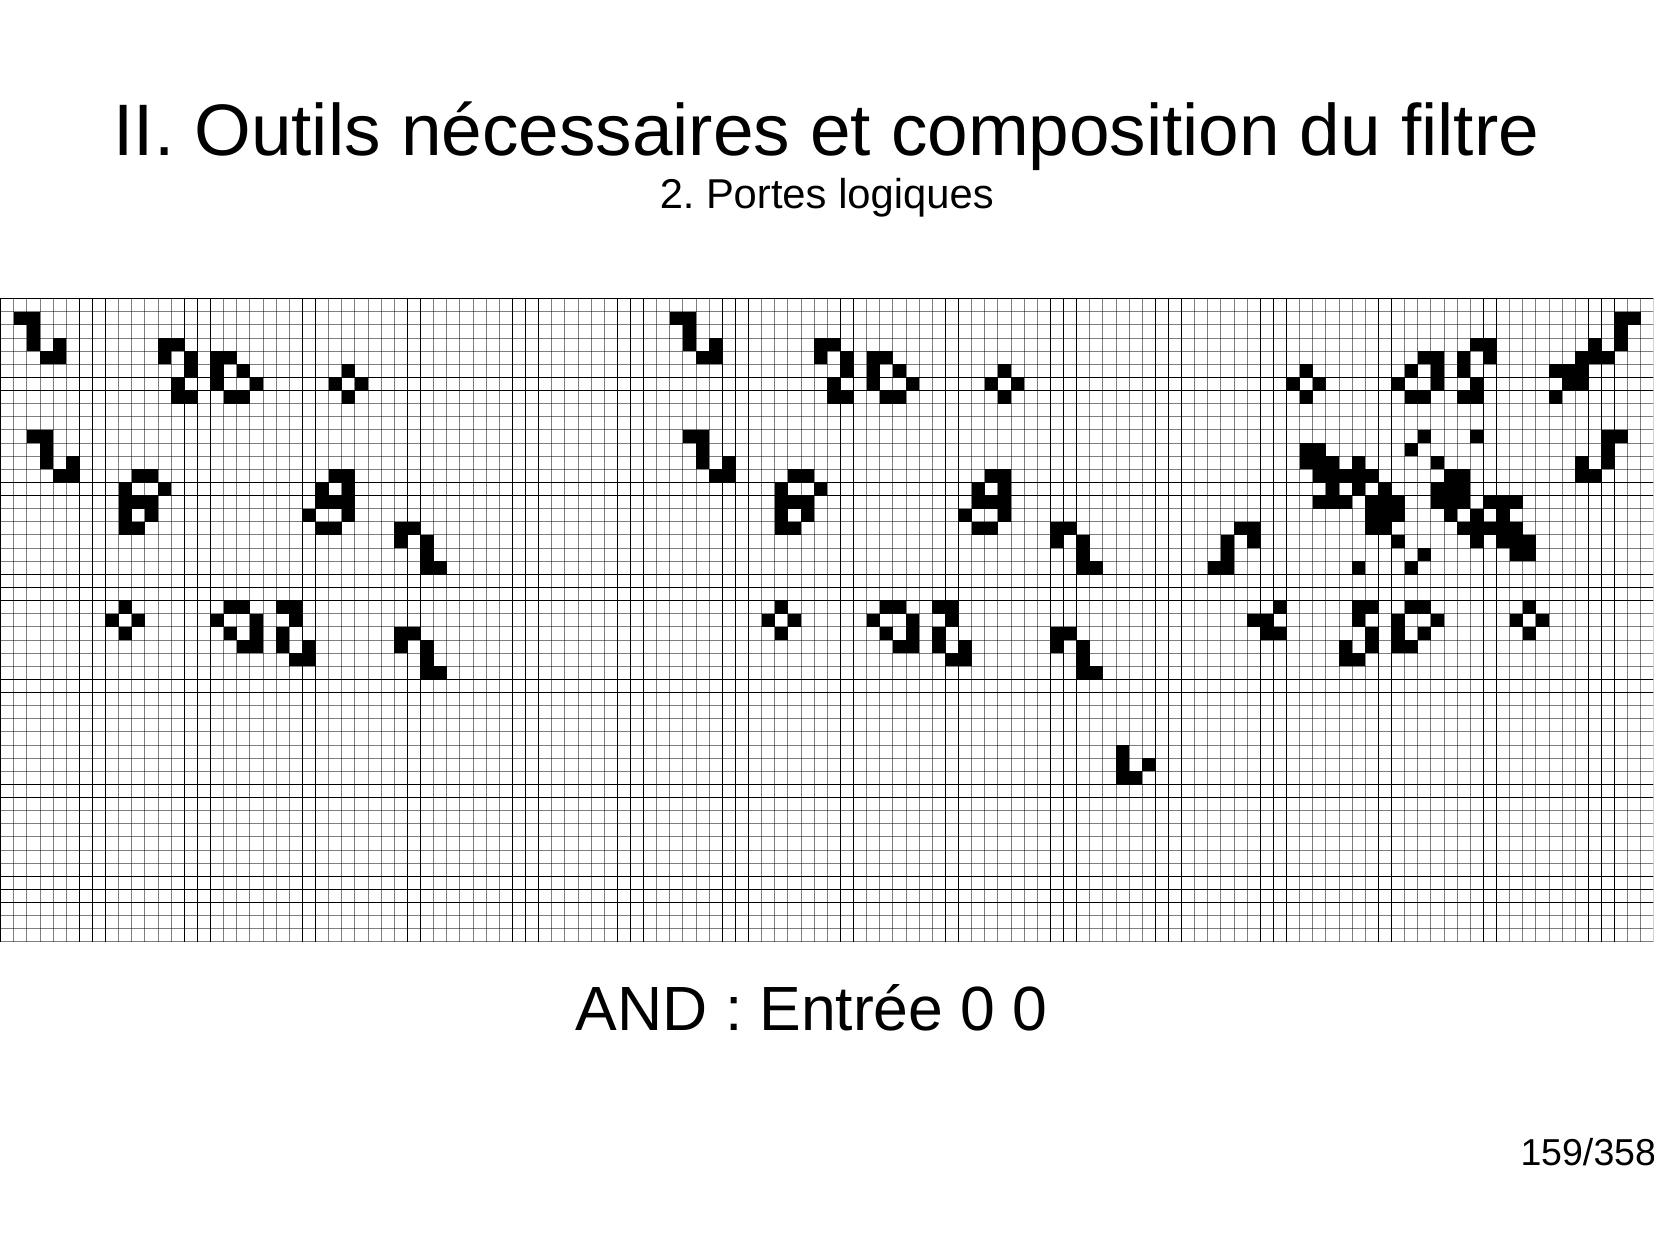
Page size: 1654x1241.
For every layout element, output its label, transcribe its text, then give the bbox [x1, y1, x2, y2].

title II. Outils nécessaires et composition du filtre 2. Portes logiques [82, 49, 1571, 257]
text_box AND : Entrée 0 0 [561, 966, 1063, 1052]
picture [0, 298, 1654, 942]
text_box <number>/358 [1505, 1124, 1654, 1182]
